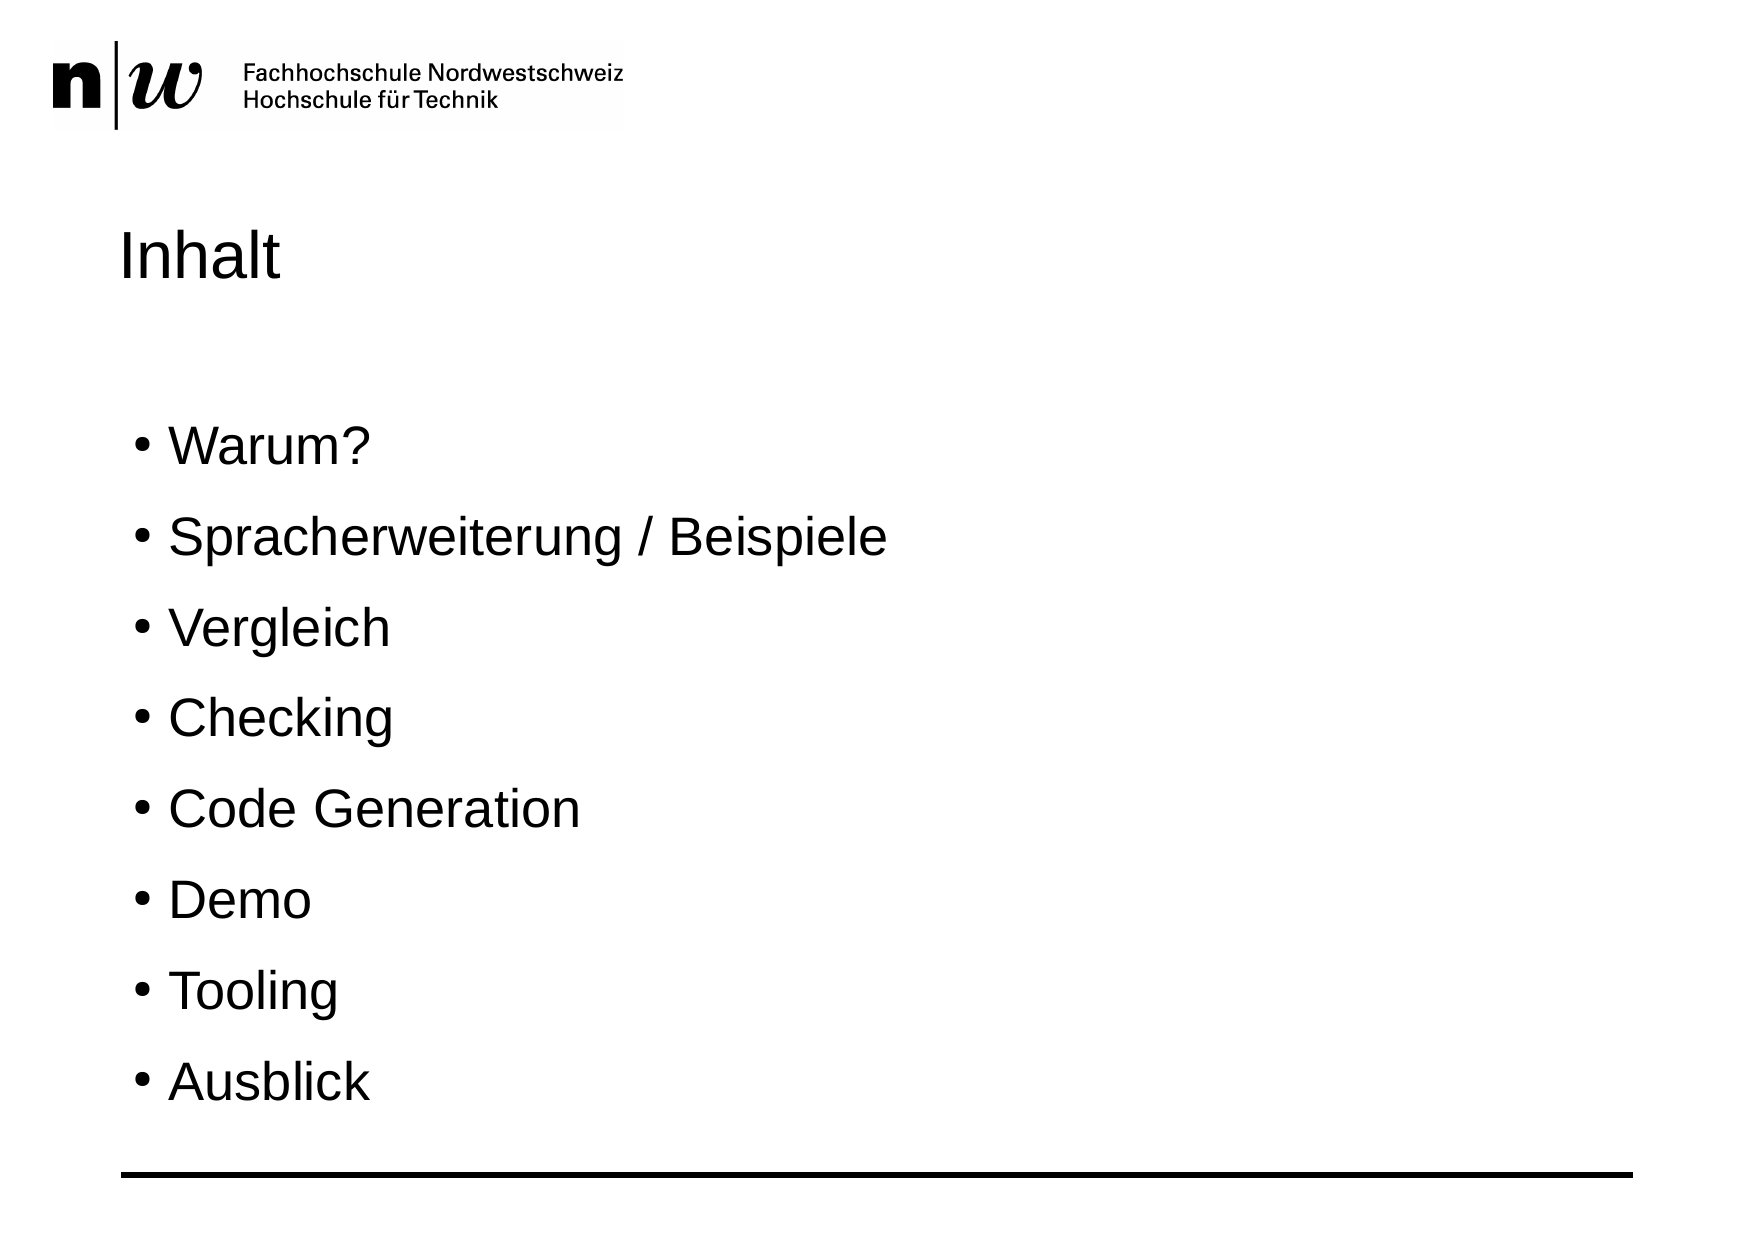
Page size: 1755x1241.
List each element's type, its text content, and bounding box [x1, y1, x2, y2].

text_box Warum? Spracherweiterung / Beispiele Vergleich Checking Code Generation Demo Tooling Ausblick [118, 377, 1630, 1099]
text_box Inhalt [118, 212, 1606, 296]
picture [53, 41, 623, 130]
